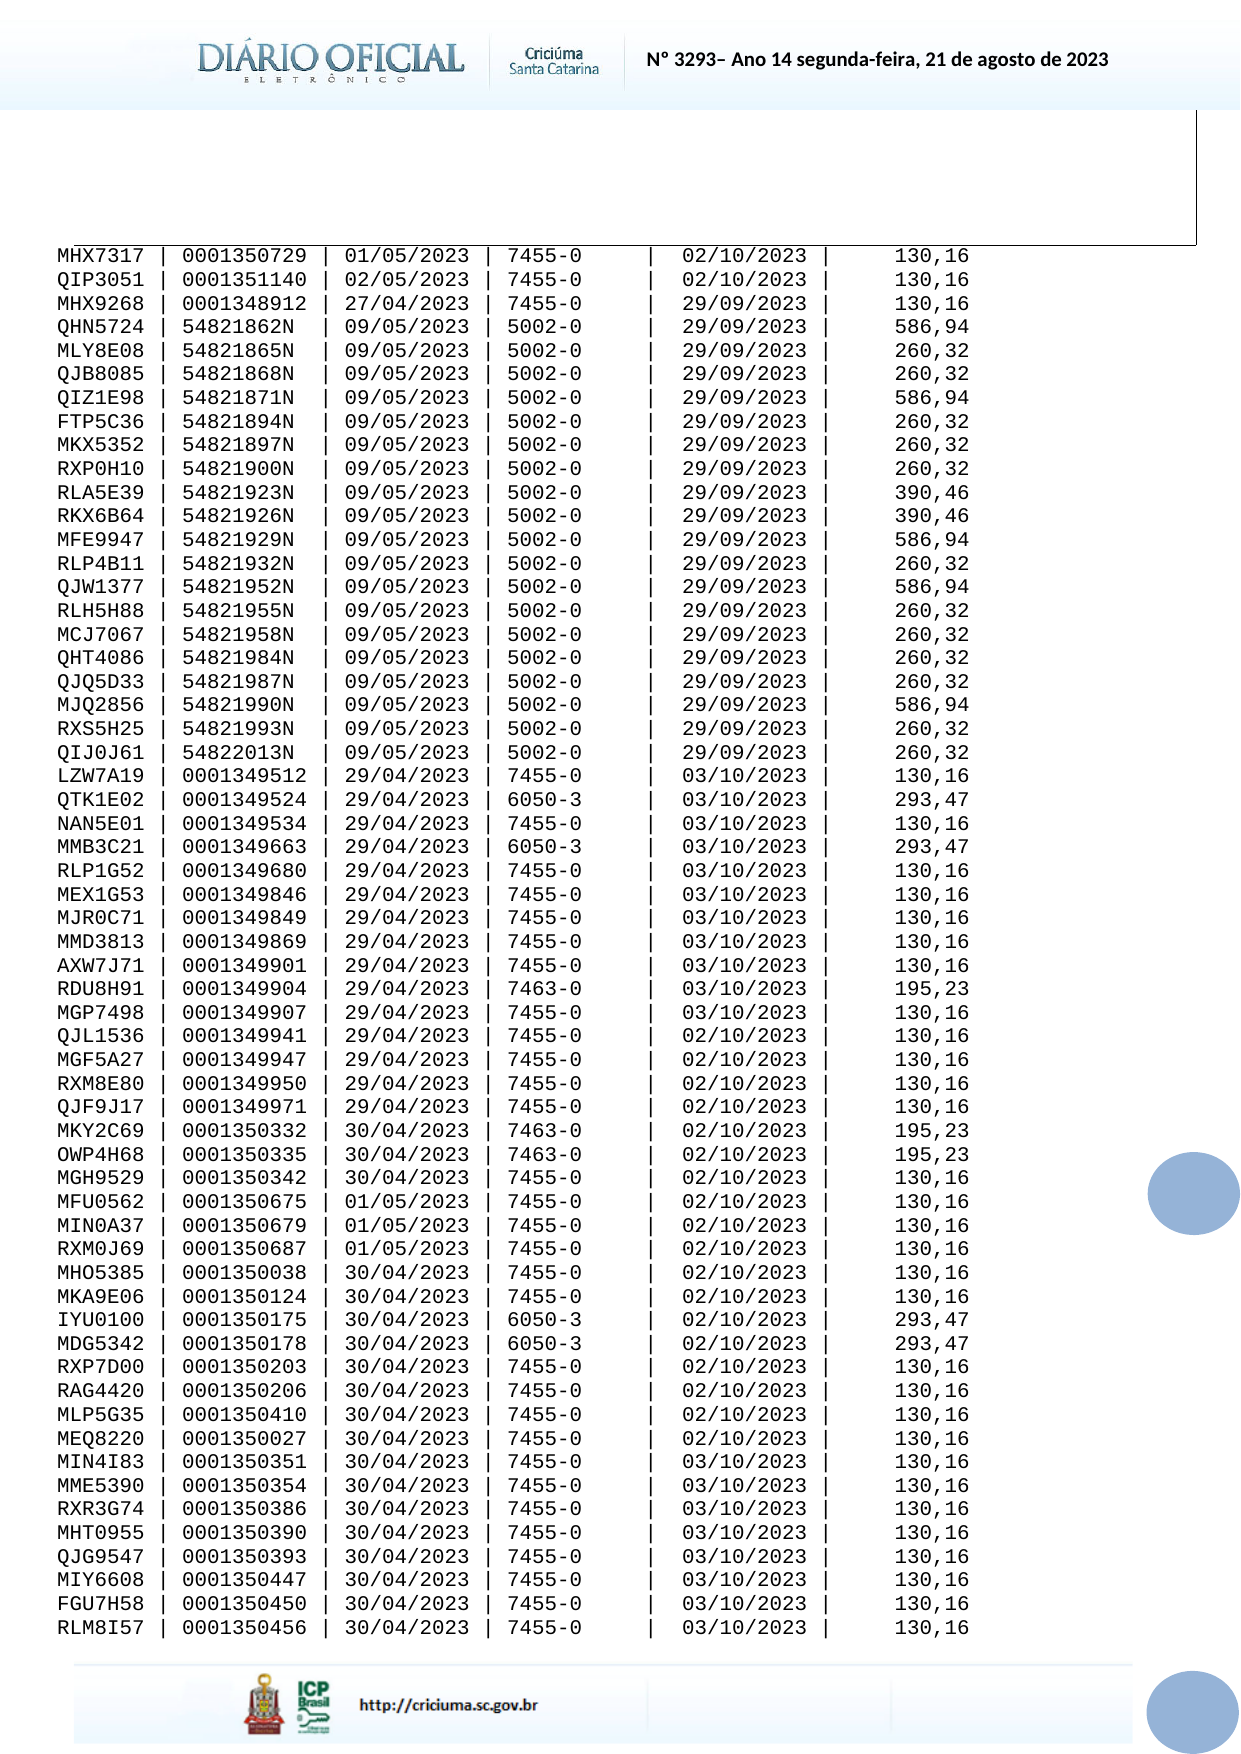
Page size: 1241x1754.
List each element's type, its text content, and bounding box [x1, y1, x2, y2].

text RLP4B11 | 54821932N | 09/05/2023 | 5002-0 | 29/09/2023 | 260,32 [44, 553, 1196, 576]
text MIN0A37 | 0001350679 | 01/05/2023 | 7455-0 | 02/10/2023 | 130,16 [44, 1215, 1196, 1238]
text QJL1536 | 0001349941 | 29/04/2023 | 7455-0 | 02/10/2023 | 130,16 [44, 1026, 1196, 1049]
text RLP1G52 | 0001349680 | 29/04/2023 | 7455-0 | 03/10/2023 | 130,16 [44, 860, 1196, 884]
text MFU0562 | 0001350675 | 01/05/2023 | 7455-0 | 02/10/2023 | 130,16 [44, 1191, 1153, 1215]
text FGU7H58 | 0001350450 | 30/04/2023 | 7455-0 | 03/10/2023 | 130,16 [44, 1593, 1196, 1617]
text QHT4086 | 54821984N | 09/05/2023 | 5002-0 | 29/09/2023 | 260,32 [44, 647, 1196, 671]
text QIZ1E98 | 54821871N | 09/05/2023 | 5002-0 | 29/09/2023 | 586,94 [44, 387, 1196, 411]
text MLY8E08 | 54821865N | 09/05/2023 | 5002-0 | 29/09/2023 | 260,32 [44, 340, 1196, 363]
text QIJ0J61 | 54822013N | 09/05/2023 | 5002-0 | 29/09/2023 | 260,32 [44, 742, 1196, 765]
text QJG9547 | 0001350393 | 30/04/2023 | 7455-0 | 03/10/2023 | 130,16 [44, 1546, 1196, 1569]
text MKX5352 | 54821897N | 09/05/2023 | 5002-0 | 29/09/2023 | 260,32 [44, 434, 1196, 458]
text MJR0C71 | 0001349849 | 29/04/2023 | 7455-0 | 03/10/2023 | 130,16 [44, 907, 1196, 931]
text RXR3G74 | 0001350386 | 30/04/2023 | 7455-0 | 03/10/2023 | 130,16 [44, 1498, 1196, 1522]
text MCJ7067 | 54821958N | 09/05/2023 | 5002-0 | 29/09/2023 | 260,32 [44, 623, 1196, 647]
text MME5390 | 0001350354 | 30/04/2023 | 7455-0 | 03/10/2023 | 130,16 [44, 1475, 1196, 1498]
text AXW7J71 | 0001349901 | 29/04/2023 | 7455-0 | 03/10/2023 | 130,16 [44, 954, 1196, 978]
text RXM8E80 | 0001349950 | 29/04/2023 | 7455-0 | 02/10/2023 | 130,16 [44, 1073, 1196, 1096]
text QIP3051 | 0001351140 | 02/05/2023 | 7455-0 | 02/10/2023 | 130,16 [44, 269, 1196, 292]
text RDU8H91 | 0001349904 | 29/04/2023 | 7463-0 | 03/10/2023 | 195,23 [44, 978, 1196, 1002]
text MGH9529 | 0001350342 | 30/04/2023 | 7455-0 | 02/10/2023 | 130,16 [44, 1167, 1157, 1191]
text MIY6608 | 0001350447 | 30/04/2023 | 7455-0 | 03/10/2023 | 130,16 [44, 1569, 1196, 1593]
text MMB3C21 | 0001349663 | 29/04/2023 | 6050-3 | 03/10/2023 | 293,47 [44, 836, 1196, 860]
text MLP5G35 | 0001350410 | 30/04/2023 | 7455-0 | 02/10/2023 | 130,16 [44, 1404, 1196, 1427]
text OWP4H68 | 0001350335 | 30/04/2023 | 7463-0 | 02/10/2023 | 195,23 [44, 1144, 1196, 1167]
text MHX7317 | 0001350729 | 01/05/2023 | 7455-0 | 02/10/2023 | 130,16 [44, 245, 1196, 269]
text RKX6B64 | 54821926N | 09/05/2023 | 5002-0 | 29/09/2023 | 390,46 [44, 505, 1196, 529]
text MHX9268 | 0001348912 | 27/04/2023 | 7455-0 | 29/09/2023 | 130,16 [44, 292, 1196, 316]
text QJF9J17 | 0001349971 | 29/04/2023 | 7455-0 | 02/10/2023 | 130,16 [44, 1096, 1196, 1120]
text IYU0100 | 0001350175 | 30/04/2023 | 6050-3 | 02/10/2023 | 293,47 [44, 1309, 1196, 1333]
text MGF5A27 | 0001349947 | 29/04/2023 | 7455-0 | 02/10/2023 | 130,16 [44, 1049, 1196, 1073]
text MDG5342 | 0001350178 | 30/04/2023 | 6050-3 | 02/10/2023 | 293,47 [44, 1333, 1196, 1357]
text MEQ8220 | 0001350027 | 30/04/2023 | 7455-0 | 02/10/2023 | 130,16 [44, 1427, 1196, 1451]
text QHN5724 | 54821862N | 09/05/2023 | 5002-0 | 29/09/2023 | 586,94 [44, 316, 1196, 340]
text RXM0J69 | 0001350687 | 01/05/2023 | 7455-0 | 02/10/2023 | 130,16 [44, 1238, 1196, 1262]
text MJQ2856 | 54821990N | 09/05/2023 | 5002-0 | 29/09/2023 | 586,94 [44, 694, 1196, 718]
text MIN4I83 | 0001350351 | 30/04/2023 | 7455-0 | 03/10/2023 | 130,16 [44, 1451, 1196, 1475]
text RLA5E39 | 54821923N | 09/05/2023 | 5002-0 | 29/09/2023 | 390,46 [44, 482, 1196, 505]
text RAG4420 | 0001350206 | 30/04/2023 | 7455-0 | 02/10/2023 | 130,16 [44, 1380, 1196, 1404]
text FTP5C36 | 54821894N | 09/05/2023 | 5002-0 | 29/09/2023 | 260,32 [44, 411, 1196, 434]
text MHT0955 | 0001350390 | 30/04/2023 | 7455-0 | 03/10/2023 | 130,16 [44, 1522, 1196, 1546]
text RXP7D00 | 0001350203 | 30/04/2023 | 7455-0 | 02/10/2023 | 130,16 [44, 1357, 1196, 1380]
text RXS5H25 | 54821993N | 09/05/2023 | 5002-0 | 29/09/2023 | 260,32 [44, 718, 1196, 742]
text QJB8085 | 54821868N | 09/05/2023 | 5002-0 | 29/09/2023 | 260,32 [44, 363, 1196, 387]
text RLH5H88 | 54821955N | 09/05/2023 | 5002-0 | 29/09/2023 | 260,32 [44, 600, 1196, 623]
text QJQ5D33 | 54821987N | 09/05/2023 | 5002-0 | 29/09/2023 | 260,32 [44, 671, 1196, 694]
text MEX1G53 | 0001349846 | 29/04/2023 | 7455-0 | 03/10/2023 | 130,16 [44, 884, 1196, 907]
text MKA9E06 | 0001350124 | 30/04/2023 | 7455-0 | 02/10/2023 | 130,16 [44, 1286, 1196, 1309]
text RXP0H10 | 54821900N | 09/05/2023 | 5002-0 | 29/09/2023 | 260,32 [44, 458, 1196, 482]
text QJW1377 | 54821952N | 09/05/2023 | 5002-0 | 29/09/2023 | 586,94 [44, 576, 1196, 600]
text LZW7A19 | 0001349512 | 29/04/2023 | 7455-0 | 03/10/2023 | 130,16 [44, 765, 1196, 789]
text QTK1E02 | 0001349524 | 29/04/2023 | 6050-3 | 03/10/2023 | 293,47 [44, 789, 1196, 813]
text MFE9947 | 54821929N | 09/05/2023 | 5002-0 | 29/09/2023 | 586,94 [44, 529, 1196, 553]
text RLM8I57 | 0001350456 | 30/04/2023 | 7455-0 | 03/10/2023 | 130,16 [44, 1617, 1196, 1640]
text NAN5E01 | 0001349534 | 29/04/2023 | 7455-0 | 03/10/2023 | 130,16 [44, 813, 1196, 836]
text MMD3813 | 0001349869 | 29/04/2023 | 7455-0 | 03/10/2023 | 130,16 [44, 931, 1196, 954]
text MGP7498 | 0001349907 | 29/04/2023 | 7455-0 | 03/10/2023 | 130,16 [44, 1002, 1196, 1026]
text MKY2C69 | 0001350332 | 30/04/2023 | 7463-0 | 02/10/2023 | 195,23 [44, 1120, 1196, 1144]
text MHO5385 | 0001350038 | 30/04/2023 | 7455-0 | 02/10/2023 | 130,16 [44, 1262, 1196, 1286]
